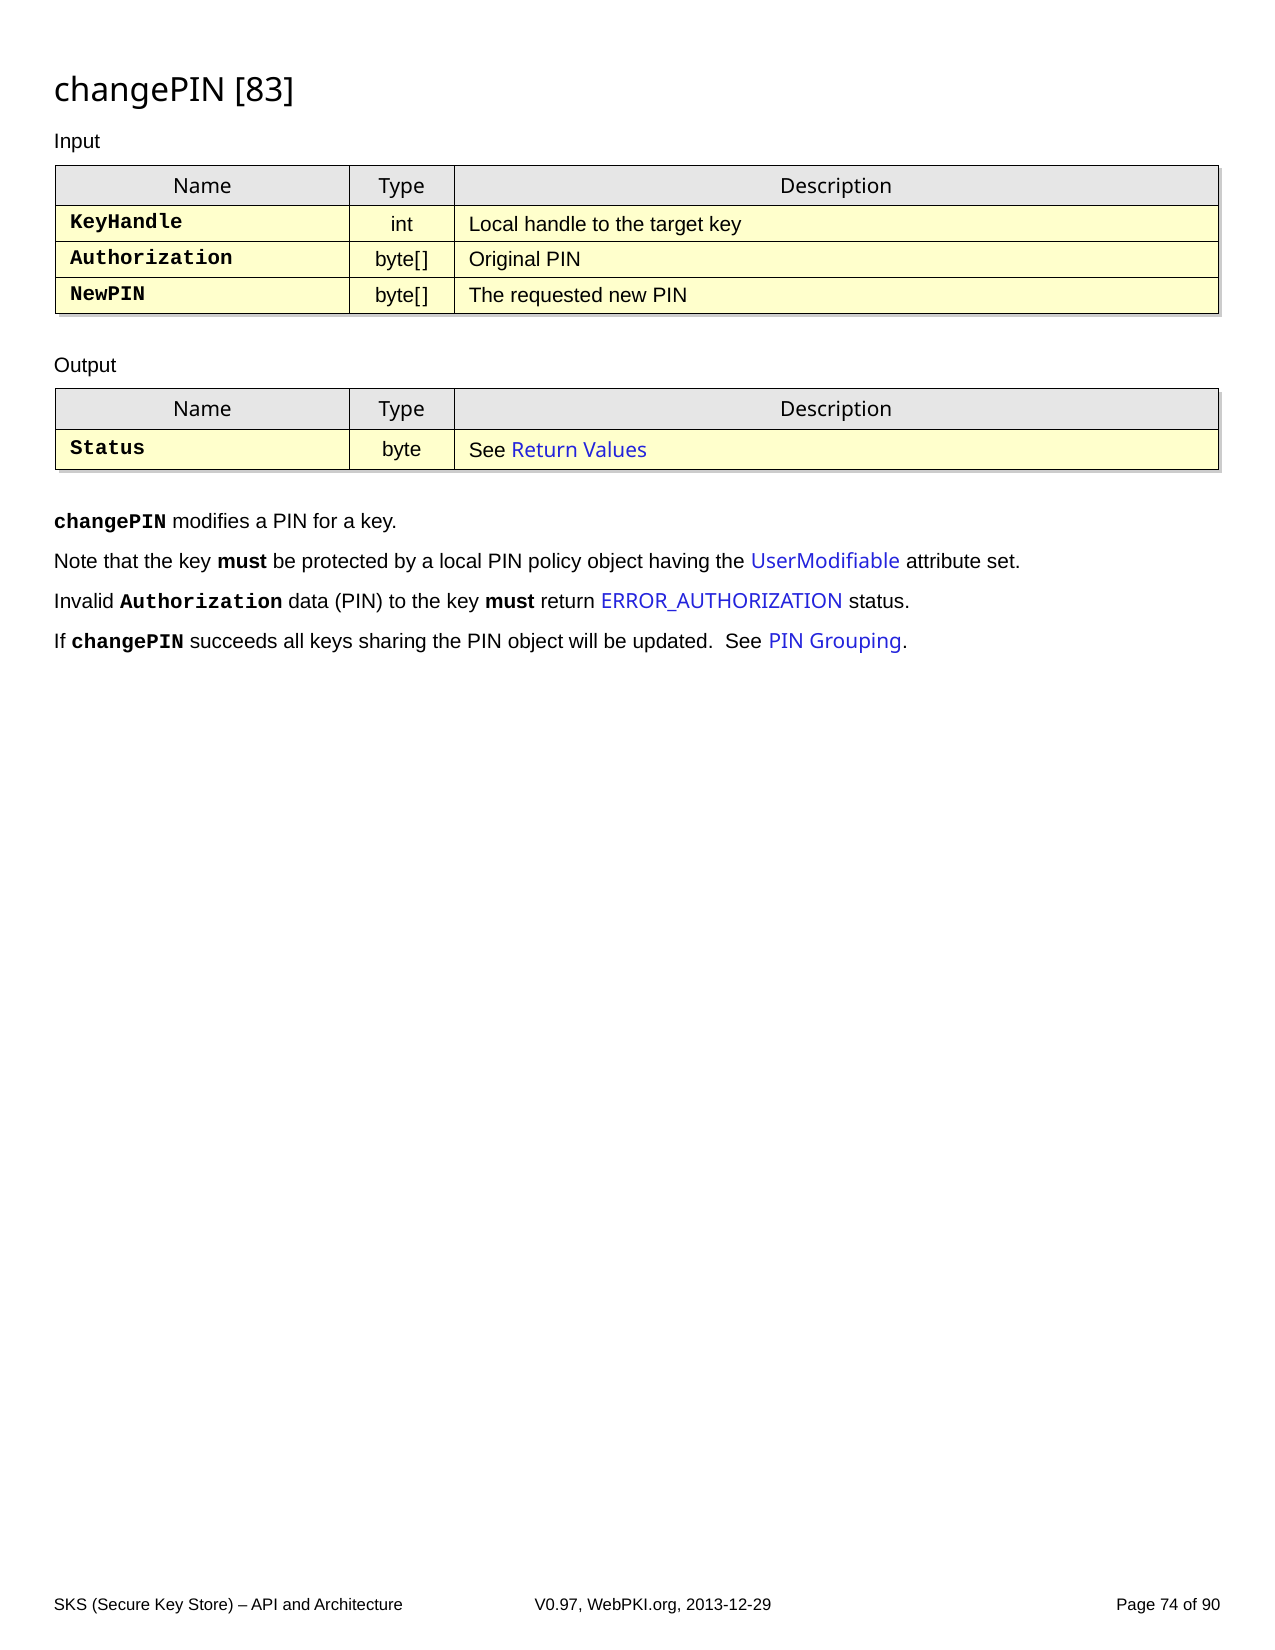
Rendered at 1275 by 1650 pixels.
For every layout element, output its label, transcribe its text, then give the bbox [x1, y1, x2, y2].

table_cell Original PIN [455, 242, 1218, 277]
table_cell Local handle to the target key [455, 206, 1218, 241]
table_cell int [350, 206, 454, 241]
table_header Name [56, 389, 349, 429]
table_cell byte⁮[ ] [350, 242, 454, 277]
text Input [54, 129, 1221, 153]
table_cell Authorization [56, 242, 349, 277]
table_cell See Return Values [455, 430, 1218, 469]
table_header Description [455, 389, 1218, 429]
table_header Type [350, 166, 454, 205]
subtitle changePIN [83] [54, 66, 1221, 111]
table_header Name [56, 166, 349, 205]
text Output [54, 352, 1221, 376]
text If changePIN succeeds all keys sharing the PIN object will be updated. See PIN Grouping. [54, 627, 1221, 655]
table_cell byte [350, 430, 454, 469]
table_header Type [350, 389, 454, 429]
table_cell byte⁮[ ] [350, 278, 454, 313]
table_header Description [455, 166, 1218, 205]
text changePIN modifies a PIN for a key. [54, 508, 1221, 534]
table_cell The requested new PIN [455, 278, 1218, 313]
table_cell Status [56, 430, 349, 469]
text Invalid Authorization data (PIN) to the key must return ERROR_AUTHORIZATION status. [54, 586, 1221, 615]
text Note that the key must be protected by a local PIN policy object having the UserModifiable attribute set. [54, 546, 1221, 574]
table_cell KeyHandle [56, 206, 349, 241]
table_cell NewPIN [56, 278, 349, 313]
